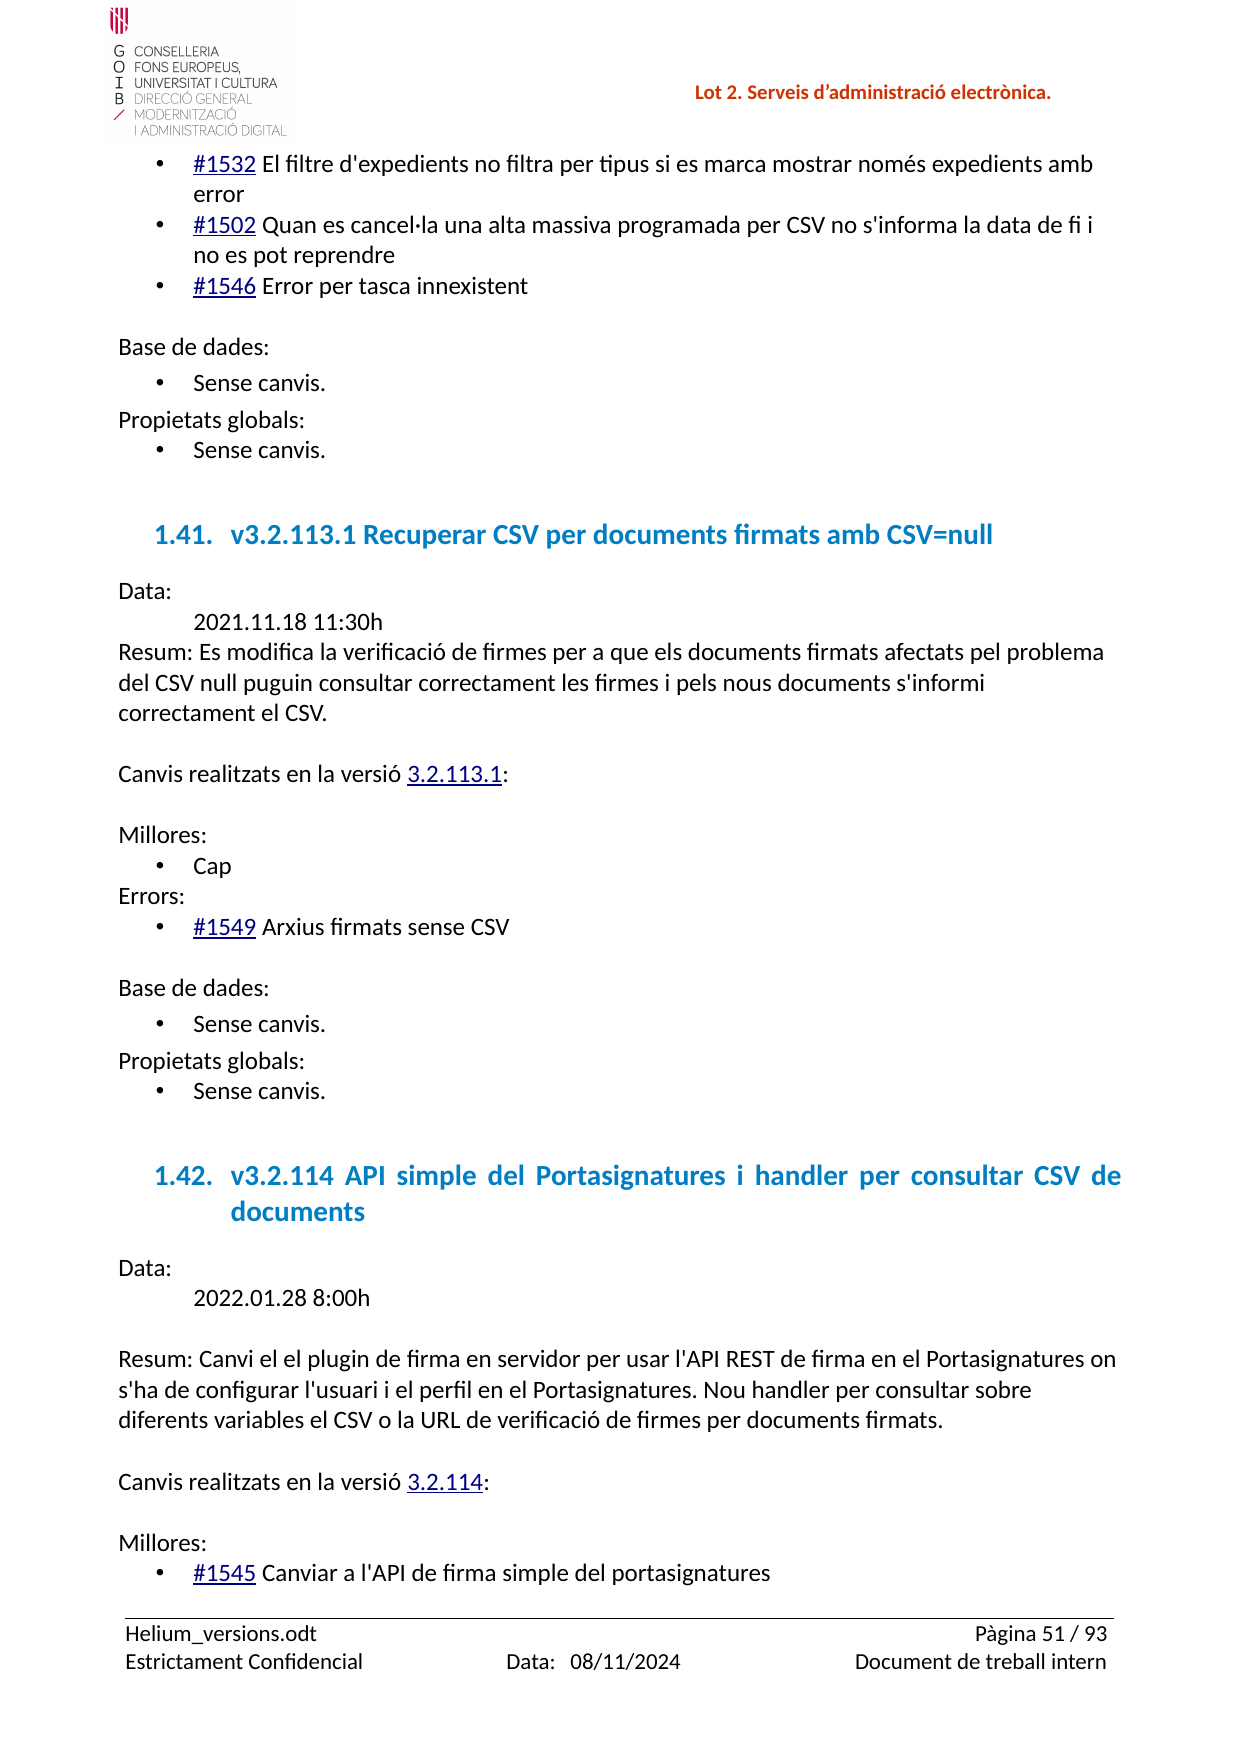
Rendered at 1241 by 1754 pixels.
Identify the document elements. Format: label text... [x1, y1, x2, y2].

text Millores: [118, 1527, 1122, 1557]
text Errors: [118, 880, 1122, 911]
text 2021.11.18 11:30h [118, 606, 1122, 636]
text Data: [118, 575, 1122, 606]
list #1545 Canviar a l'API de firma simple del portasignatures [156, 1557, 1122, 1588]
list Cap [156, 850, 1122, 880]
text Canvis realitzats en la versió 3.2.114: [118, 1466, 1122, 1496]
list #1532 El filtre d'expedients no filtra per tipus si es marca mostrar només expedients amb error [156, 148, 1122, 209]
text Resum: Es modifica la verificació de firmes per a que els documents firmats afectats pel problema del CSV null puguin consultar correctament les firmes i pels nous documents s'informi correctament el CSV. [118, 636, 1122, 728]
list Sense canvis. [156, 1075, 1122, 1106]
list Sense canvis. [156, 434, 1122, 465]
subtitle v3.2.114 API simple del Portasignatures i handler per consultar CSV de documents [153, 1157, 1122, 1228]
text 2022.01.28 8:00h [118, 1282, 1122, 1313]
text Millores: [118, 819, 1122, 850]
list Sense canvis. [156, 367, 1122, 398]
text Data: [118, 1252, 1122, 1282]
text Resum: Canvi el el plugin de firma en servidor per usar l'API REST de firma en el Portasignatures on s'ha de configurar l'usuari i el perfil en el Portasignatures. Nou handler per consultar sobre diferents variables el CSV o la URL de verificació de firmes per documents firmats. [118, 1343, 1122, 1435]
text Propietats globals: [118, 404, 1122, 434]
list #1546 Error per tasca innexistent [156, 270, 1122, 300]
list #1502 Quan es cancel·la una alta massiva programada per CSV no s'informa la data de fi i no es pot reprendre [156, 209, 1122, 270]
list Sense canvis. [156, 1008, 1122, 1039]
text Canvis realitzats en la versió 3.2.113.1: [118, 758, 1122, 789]
subtitle v3.2.113.1 Recuperar CSV per documents firmats amb CSV=null [153, 516, 1122, 552]
text Propietats globals: [118, 1045, 1122, 1075]
picture [100, 0, 297, 144]
text Base de dades: [118, 972, 1122, 1002]
list #1549 Arxius firmats sense CSV [156, 911, 1122, 941]
text Base de dades: [118, 331, 1122, 361]
